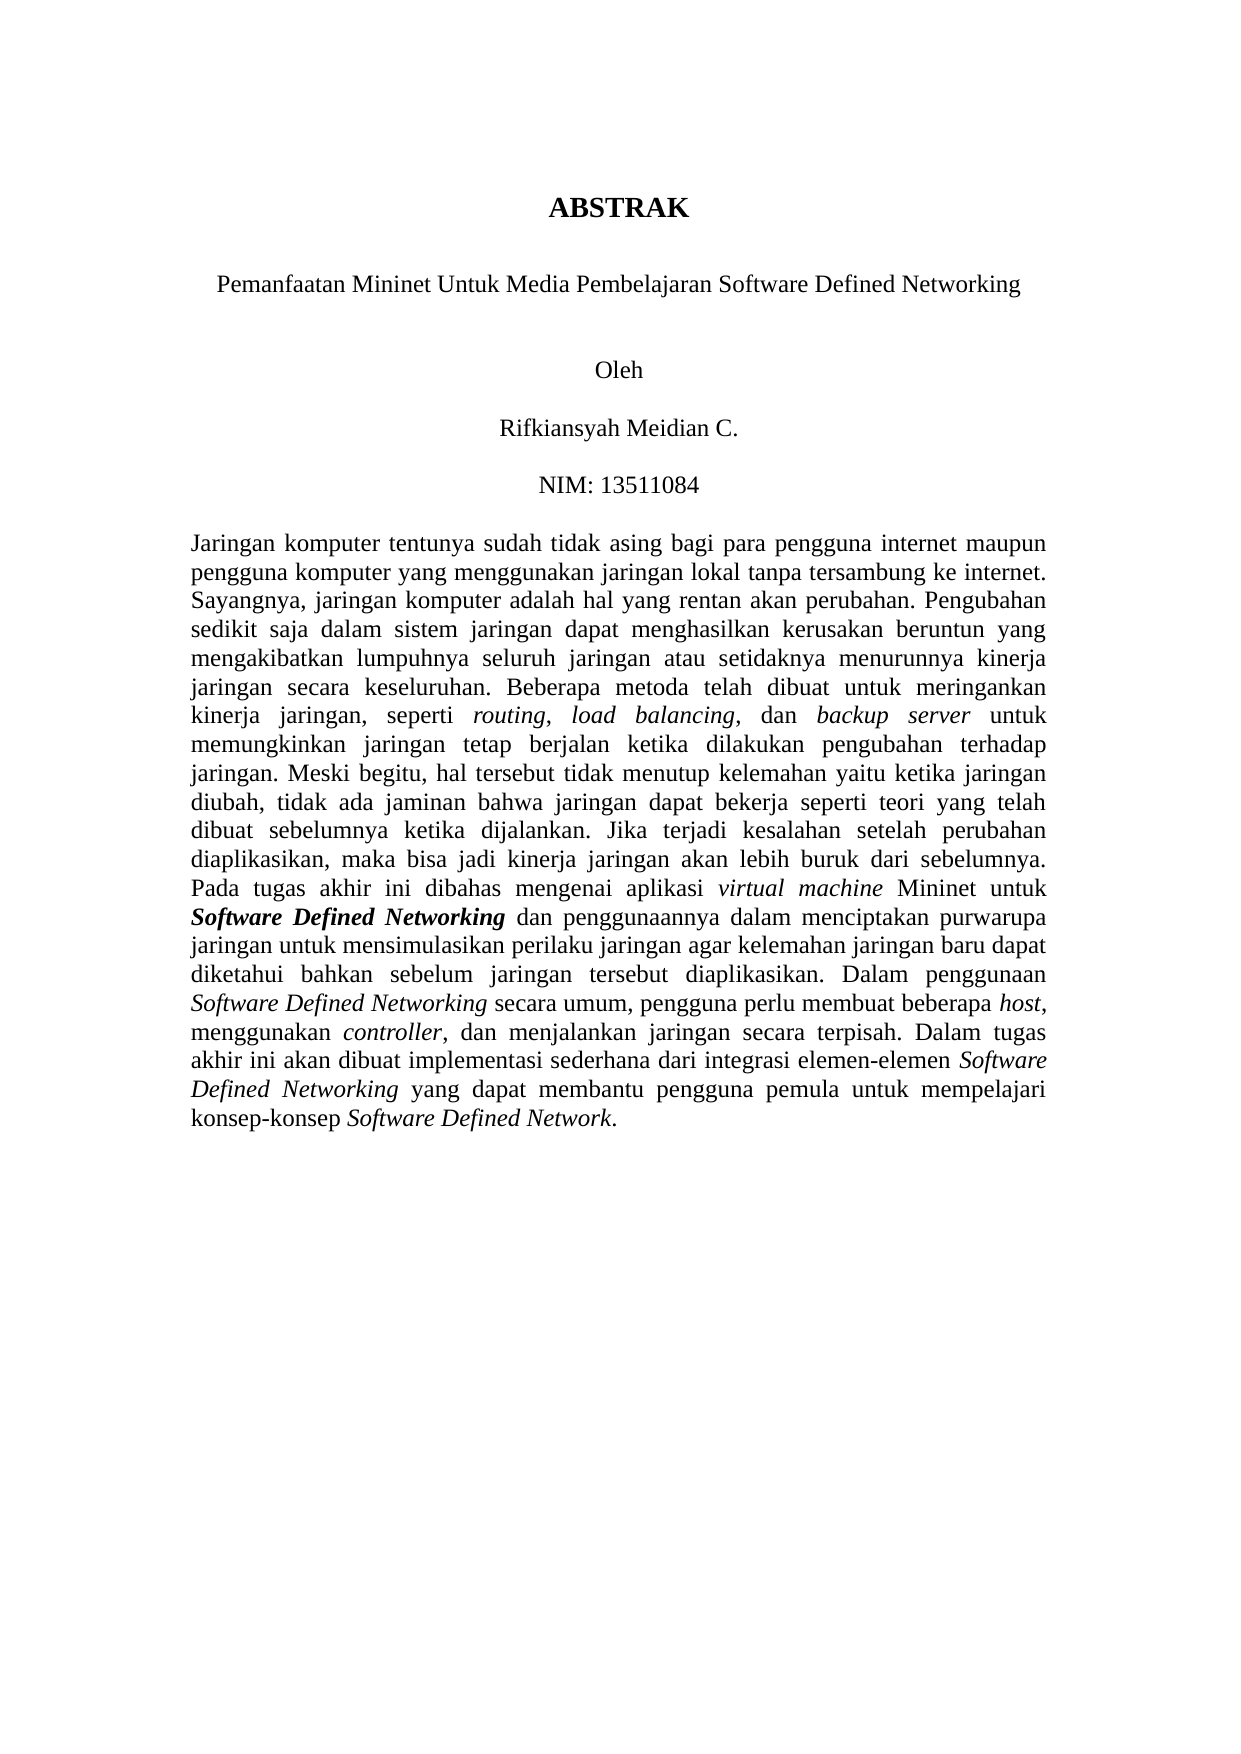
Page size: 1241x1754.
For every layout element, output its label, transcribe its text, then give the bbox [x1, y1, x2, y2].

text Pemanfaatan Mininet Untuk Media Pembelajaran Software Defined Networking [191, 269, 1047, 298]
text Oleh [191, 356, 1047, 384]
subtitle Abstrak [191, 190, 1047, 223]
text NIM: 13511084 [191, 471, 1047, 499]
text Rifkiansyah Meidian C. [191, 413, 1047, 442]
text Jaringan komputer tentunya sudah tidak asing bagi para pengguna internet maupun pengguna komputer yang menggunakan jaringan lokal tanpa tersambung ke internet. Sayangnya, jaringan komputer adalah hal yang rentan akan perubahan. Pengubahan sedikit saja dalam sistem jaringan dapat menghasilkan kerusakan beruntun yang mengakibatkan lumpuhnya seluruh jaringan atau setidaknya menurunnya kinerja jaringan secara keseluruhan. Beberapa metoda telah dibuat untuk meringankan kinerja jaringan, seperti routing, load balancing, dan backup server untuk memungkinkan jaringan tetap berjalan ketika dilakukan pengubahan terhadap jaringan. Meski begitu, hal tersebut tidak menutup kelemahan yaitu ketika jaringan diubah, tidak ada jaminan bahwa jaringan dapat bekerja seperti teori yang telah dibuat sebelumnya ketika dijalankan. Jika terjadi kesalahan setelah perubahan diaplikasikan, maka bisa jadi kinerja jaringan akan lebih buruk dari sebelumnya. Pada tugas akhir ini dibahas mengenai aplikasi virtual machine Mininet untuk Software Defined Networking dan penggunaannya dalam menciptakan purwarupa jaringan untuk mensimulasikan perilaku jaringan agar kelemahan jaringan baru dapat diketahui bahkan sebelum jaringan tersebut diaplikasikan. Dalam penggunaan Software Defined Networking secara umum, pengguna perlu membuat beberapa host, menggunakan controller, dan menjalankan jaringan secara terpisah. Dalam tugas akhir ini akan dibuat implementasi sederhana dari integrasi elemen-elemen Software Defined Networking yang dapat membantu pengguna pemula untuk mempelajari konsep-konsep Software Defined Network. [191, 528, 1047, 1132]
